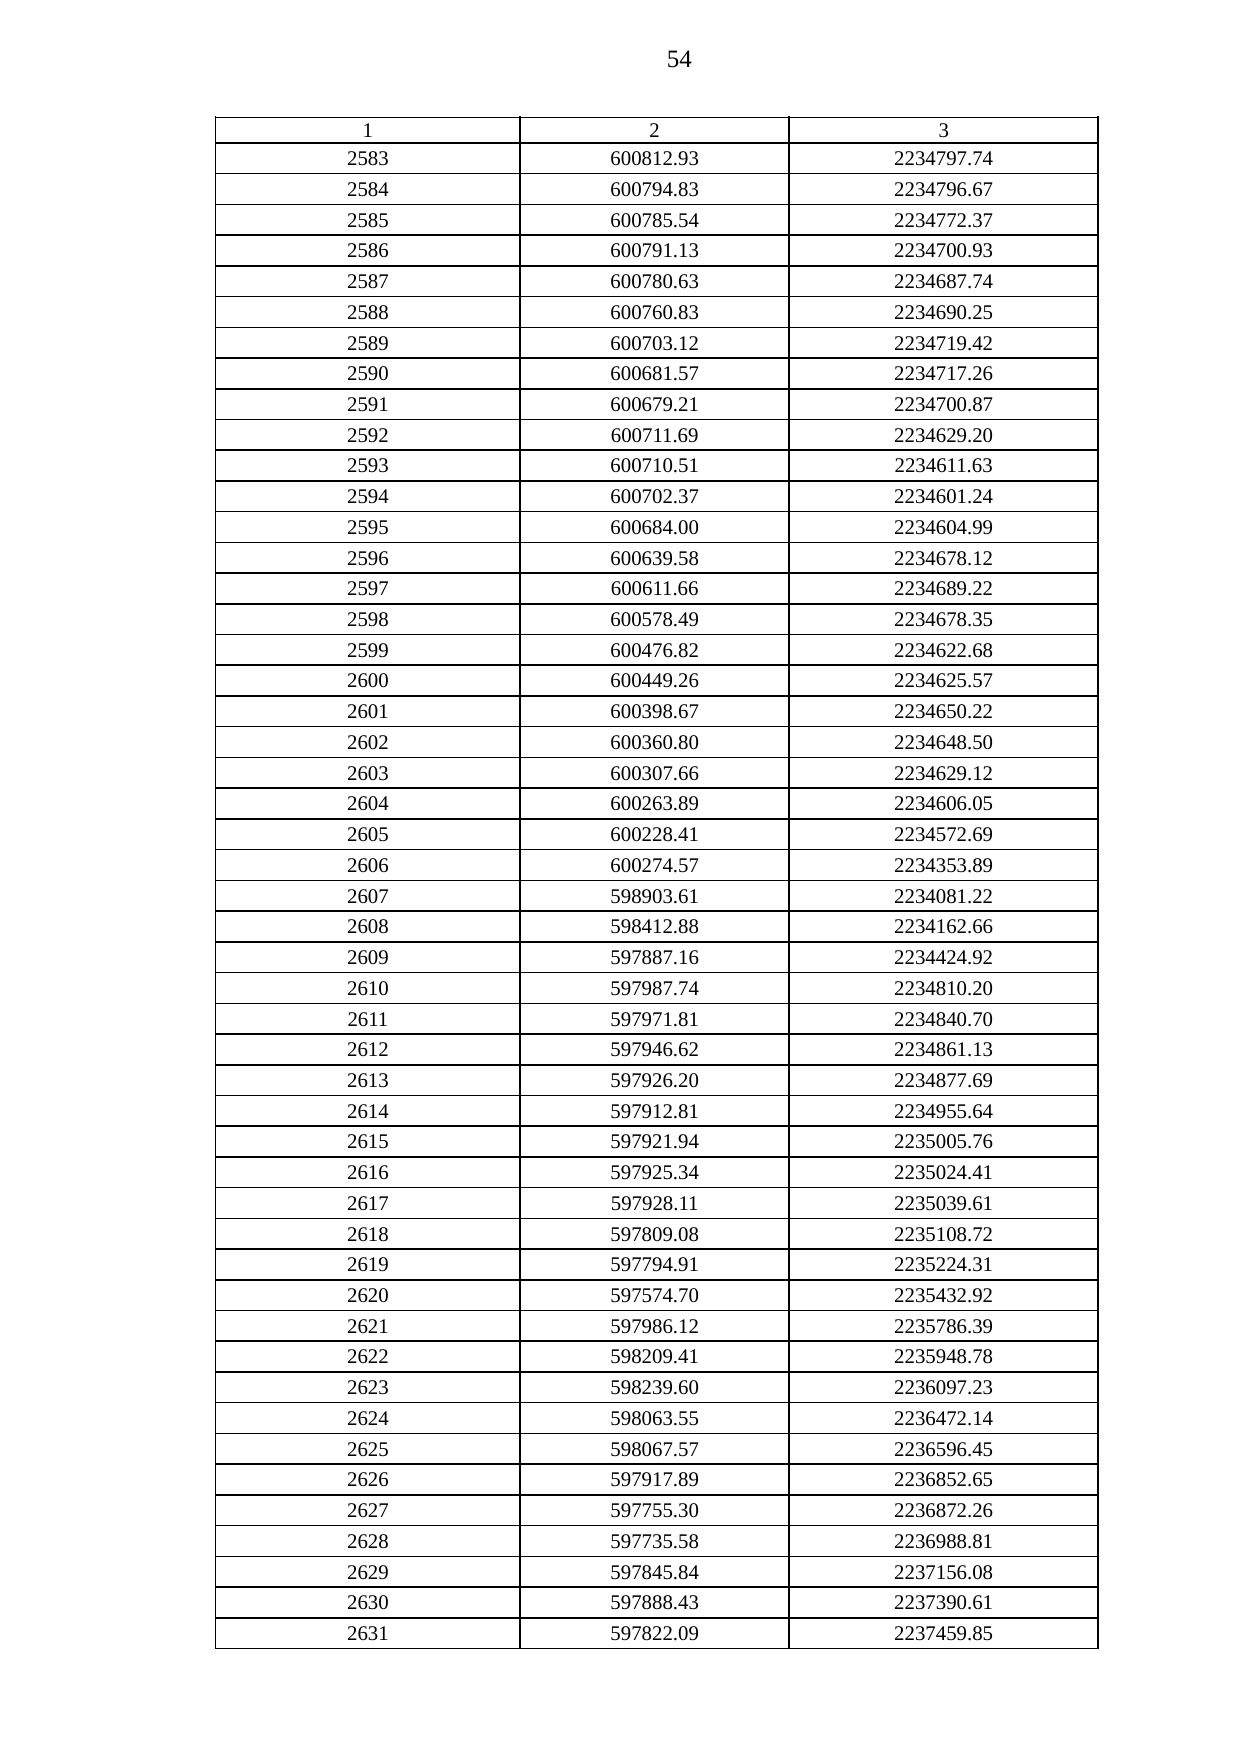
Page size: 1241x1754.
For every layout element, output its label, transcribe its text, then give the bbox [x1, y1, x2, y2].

table_cell 2234861.13 [790, 1035, 1097, 1064]
table_cell 2234606.05 [790, 789, 1097, 818]
table_cell 2600 [216, 666, 519, 695]
table_cell 2234353.89 [790, 850, 1097, 879]
table_cell 2621 [216, 1311, 519, 1340]
table_cell 600812.93 [521, 144, 788, 173]
table_cell 2234690.25 [790, 297, 1097, 326]
table_cell 2235005.76 [790, 1127, 1097, 1156]
table_cell 2234629.12 [790, 758, 1097, 787]
table_cell 600639.58 [521, 543, 788, 572]
table_cell 597755.30 [521, 1496, 788, 1525]
table_cell 2609 [216, 943, 519, 972]
table_cell 2234840.70 [790, 1004, 1097, 1033]
table_cell 2236852.65 [790, 1465, 1097, 1494]
table_cell 600780.63 [521, 267, 788, 296]
table_cell 2237156.08 [790, 1557, 1097, 1586]
table_cell 597574.70 [521, 1281, 788, 1310]
table_cell 600476.82 [521, 635, 788, 664]
table_cell 2234572.69 [790, 820, 1097, 849]
table_cell 2598 [216, 605, 519, 634]
table_header 2 [521, 118, 788, 142]
table_cell 600681.57 [521, 359, 788, 388]
table_cell 2610 [216, 973, 519, 1002]
table_cell 597845.84 [521, 1557, 788, 1586]
table_cell 2237459.85 [790, 1619, 1097, 1648]
table_cell 597912.81 [521, 1096, 788, 1125]
table_cell 597822.09 [521, 1619, 788, 1648]
table_cell 2236097.23 [790, 1373, 1097, 1402]
table_cell 2234689.22 [790, 574, 1097, 603]
table_cell 598903.61 [521, 881, 788, 910]
table_cell 597928.11 [521, 1188, 788, 1217]
table_cell 2591 [216, 390, 519, 418]
table_cell 2613 [216, 1066, 519, 1094]
table_cell 2236988.81 [790, 1526, 1097, 1556]
table_cell 2235024.41 [790, 1158, 1097, 1187]
table_cell 2605 [216, 820, 519, 849]
table_cell 2612 [216, 1035, 519, 1064]
table_cell 600679.21 [521, 390, 788, 418]
table_cell 2234081.22 [790, 881, 1097, 910]
table_cell 2590 [216, 359, 519, 388]
table_cell 2234648.50 [790, 727, 1097, 757]
table_cell 2606 [216, 850, 519, 879]
table_cell 598239.60 [521, 1373, 788, 1402]
table_cell 2588 [216, 297, 519, 326]
table_cell 2614 [216, 1096, 519, 1125]
table_cell 2615 [216, 1127, 519, 1156]
table_cell 2235039.61 [790, 1188, 1097, 1217]
table_cell 2620 [216, 1281, 519, 1310]
table_cell 597986.12 [521, 1311, 788, 1340]
table_cell 598209.41 [521, 1342, 788, 1371]
table_cell 2618 [216, 1219, 519, 1248]
table_cell 597735.58 [521, 1526, 788, 1556]
table_cell 2234650.22 [790, 697, 1097, 726]
table_cell 2234719.42 [790, 328, 1097, 357]
table_cell 597987.74 [521, 973, 788, 1002]
table_cell 2234604.99 [790, 512, 1097, 541]
table_cell 2234700.87 [790, 390, 1097, 418]
table_cell 600228.41 [521, 820, 788, 849]
table_cell 600398.67 [521, 697, 788, 726]
table_cell 600794.83 [521, 174, 788, 203]
table_cell 2236472.14 [790, 1403, 1097, 1433]
table_cell 2593 [216, 451, 519, 480]
table_cell 600760.83 [521, 297, 788, 326]
table_cell 2619 [216, 1250, 519, 1279]
table_cell 2626 [216, 1465, 519, 1494]
table_cell 2234629.20 [790, 420, 1097, 449]
table_cell 598412.88 [521, 912, 788, 941]
table_cell 2235224.31 [790, 1250, 1097, 1279]
table_cell 2234625.57 [790, 666, 1097, 695]
table_cell 597925.34 [521, 1158, 788, 1187]
table_cell 2594 [216, 482, 519, 511]
table_cell 600274.57 [521, 850, 788, 879]
table_cell 2589 [216, 328, 519, 357]
table_cell 2234955.64 [790, 1096, 1097, 1125]
table_cell 600611.66 [521, 574, 788, 603]
table_cell 597917.89 [521, 1465, 788, 1494]
table_cell 597926.20 [521, 1066, 788, 1094]
table_cell 600785.54 [521, 205, 788, 234]
table_cell 2627 [216, 1496, 519, 1525]
table_cell 2234678.12 [790, 543, 1097, 572]
table_cell 2616 [216, 1158, 519, 1187]
table_cell 2604 [216, 789, 519, 818]
table_cell 2625 [216, 1434, 519, 1463]
table_cell 2601 [216, 697, 519, 726]
table_cell 2235108.72 [790, 1219, 1097, 1248]
table_cell 2584 [216, 174, 519, 203]
table_cell 2583 [216, 144, 519, 173]
table_header 1 [216, 118, 519, 142]
table_cell 2235948.78 [790, 1342, 1097, 1371]
table_cell 2602 [216, 727, 519, 757]
table_cell 2234424.92 [790, 943, 1097, 972]
table_cell 2629 [216, 1557, 519, 1586]
table_cell 2234877.69 [790, 1066, 1097, 1094]
table_cell 600578.49 [521, 605, 788, 634]
table_cell 600307.66 [521, 758, 788, 787]
table_cell 600684.00 [521, 512, 788, 541]
table_cell 600703.12 [521, 328, 788, 357]
table_cell 2597 [216, 574, 519, 603]
table_cell 2235432.92 [790, 1281, 1097, 1310]
table_cell 2608 [216, 912, 519, 941]
table_cell 2235786.39 [790, 1311, 1097, 1340]
table_cell 600711.69 [521, 420, 788, 449]
table_cell 2237390.61 [790, 1588, 1097, 1617]
table_cell 2586 [216, 236, 519, 265]
table_cell 2611 [216, 1004, 519, 1033]
table_cell 600791.13 [521, 236, 788, 265]
table_cell 2236596.45 [790, 1434, 1097, 1463]
table_cell 2234611.63 [790, 451, 1097, 480]
table_cell 2624 [216, 1403, 519, 1433]
table_cell 2595 [216, 512, 519, 541]
table_cell 600360.80 [521, 727, 788, 757]
table_cell 2234796.67 [790, 174, 1097, 203]
table_cell 2234717.26 [790, 359, 1097, 388]
table_cell 597809.08 [521, 1219, 788, 1248]
table_cell 2603 [216, 758, 519, 787]
table_cell 597971.81 [521, 1004, 788, 1033]
table_cell 2628 [216, 1526, 519, 1556]
table_cell 597794.91 [521, 1250, 788, 1279]
table_cell 2234810.20 [790, 973, 1097, 1002]
table_header 3 [790, 118, 1097, 142]
table_cell 600702.37 [521, 482, 788, 511]
table_cell 2234622.68 [790, 635, 1097, 664]
table_cell 597946.62 [521, 1035, 788, 1064]
table_cell 2599 [216, 635, 519, 664]
table_cell 2623 [216, 1373, 519, 1402]
table_cell 2234162.66 [790, 912, 1097, 941]
table_cell 2234797.74 [790, 144, 1097, 173]
table_cell 2596 [216, 543, 519, 572]
table_cell 2587 [216, 267, 519, 296]
table_cell 2630 [216, 1588, 519, 1617]
table_cell 2234601.24 [790, 482, 1097, 511]
table_cell 2617 [216, 1188, 519, 1217]
table_cell 2234687.74 [790, 267, 1097, 296]
table_cell 2592 [216, 420, 519, 449]
table_cell 2622 [216, 1342, 519, 1371]
table_cell 600263.89 [521, 789, 788, 818]
table_cell 598067.57 [521, 1434, 788, 1463]
table_cell 600449.26 [521, 666, 788, 695]
table_cell 598063.55 [521, 1403, 788, 1433]
table_cell 2234772.37 [790, 205, 1097, 234]
table_cell 2236872.26 [790, 1496, 1097, 1525]
table_cell 2631 [216, 1619, 519, 1648]
table_cell 597921.94 [521, 1127, 788, 1156]
table_cell 2234700.93 [790, 236, 1097, 265]
table_cell 597888.43 [521, 1588, 788, 1617]
table_cell 2234678.35 [790, 605, 1097, 634]
table_cell 597887.16 [521, 943, 788, 972]
table_cell 2607 [216, 881, 519, 910]
table_cell 600710.51 [521, 451, 788, 480]
table_cell 2585 [216, 205, 519, 234]
